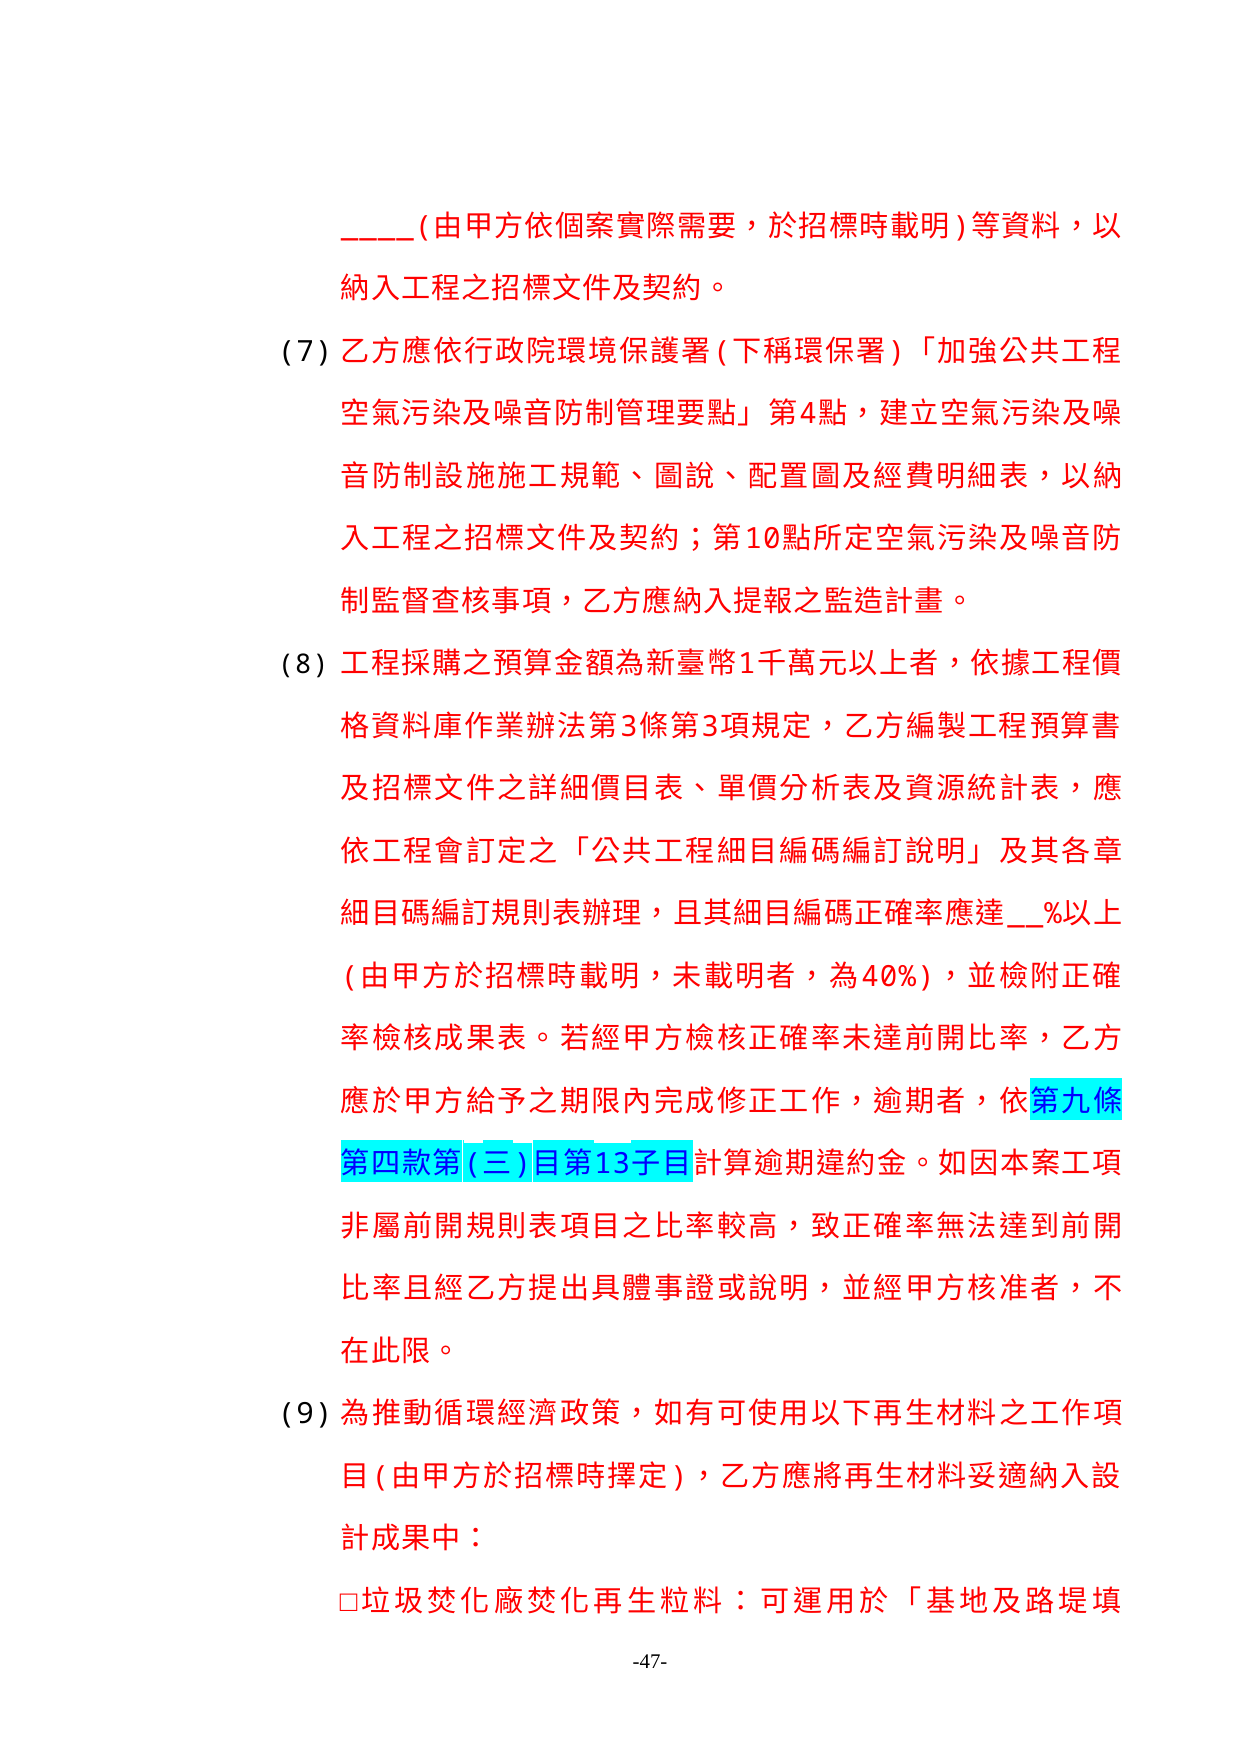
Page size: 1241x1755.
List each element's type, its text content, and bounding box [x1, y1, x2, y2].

list ____(由甲方依個案實際需要，於招標時載明)等資料，以納入工程之招標文件及契約。 [278, 182, 1122, 307]
list 乙方應依行政院環境保護署(下稱環保署)「加強公共工程空氣污染及噪音防制管理要點」第4點，建立空氣污染及噪音防制設施施工規範、圖說、配置圖及經費明細表，以納入工程之招標文件及契約；第10點所定空氣污染及噪音防制監督查核事項，乙方應納入提報之監造計畫。 [278, 307, 1122, 619]
list 工程採購之預算金額為新臺幣1千萬元以上者，依據工程價格資料庫作業辦法第3條第3項規定，乙方編製工程預算書及招標文件之詳細價目表、單價分析表及資源統計表，應依工程會訂定之「公共工程細目編碼編訂說明」及其各章細目碼編訂規則表辦理，且其細目編碼正確率應達__%以上(由甲方於招標時載明，未載明者，為40%)，並檢附正確率檢核成果表。若經甲方檢核正確率未達前開比率，乙方應於甲方給予之期限內完成修正工作，逾期者，依第九條第四款第(三)目第13子目計算逾期違約金。如因本案工項非屬前開規則表項目之比率較高，致正確率無法達到前開比率且經乙方提出具體事證或說明，並經甲方核准者，不在此限。 [278, 619, 1122, 1369]
text □垃圾焚化廠焚化再生粒料：可運用於「基地及路堤填 [339, 1557, 1122, 1619]
list 為推動循環經濟政策，如有可使用以下再生材料之工作項目(由甲方於招標時擇定)，乙方應將再生材料妥適納入設計成果中： [278, 1369, 1122, 1557]
